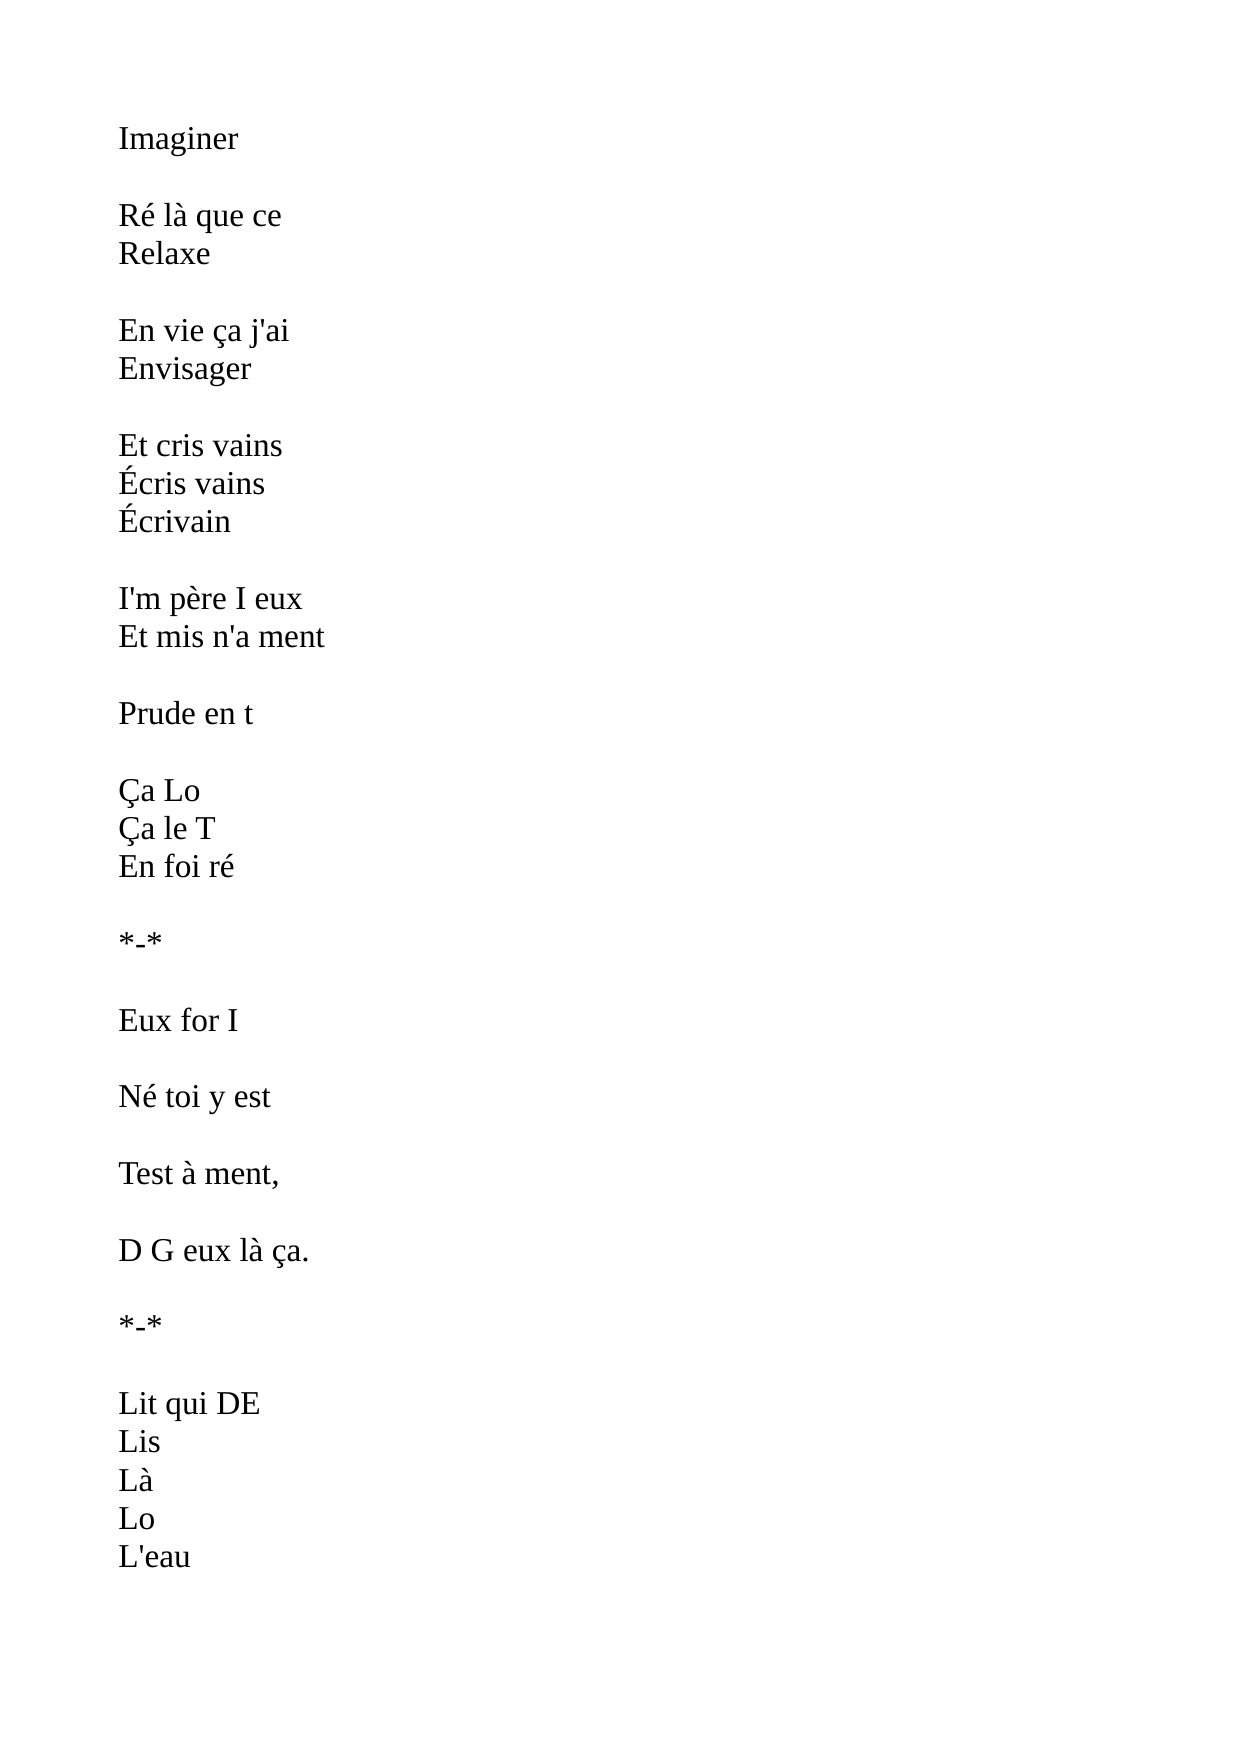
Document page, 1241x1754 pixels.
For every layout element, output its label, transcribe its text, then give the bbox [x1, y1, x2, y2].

text Ré là que ce [118, 195, 1122, 233]
text Là [118, 1460, 1122, 1498]
text Imaginer [118, 118, 1122, 156]
text D G eux là ça. [118, 1230, 1122, 1268]
text *-* [118, 1306, 1122, 1345]
text Et cris vains [118, 425, 1122, 463]
text *-* [118, 923, 1122, 961]
text Et mis n'a ment [118, 616, 1122, 655]
text Test à ment, [118, 1153, 1122, 1191]
text Relaxe [118, 233, 1122, 271]
text En foi ré [118, 846, 1122, 885]
text Ça le T [118, 808, 1122, 846]
text Prude en t [118, 693, 1122, 731]
text En vie ça j'ai [118, 310, 1122, 348]
text Envisager [118, 348, 1122, 386]
text L'eau [118, 1536, 1122, 1575]
text Ça Lo [118, 770, 1122, 808]
text Né toi y est [118, 1076, 1122, 1115]
text Lo [118, 1498, 1122, 1536]
text Écris vains [118, 463, 1122, 501]
text I'm père I eux [118, 578, 1122, 616]
text Écrivain [118, 501, 1122, 540]
text Lit qui DE Lis [118, 1383, 1122, 1460]
text Eux for I [118, 1000, 1122, 1038]
